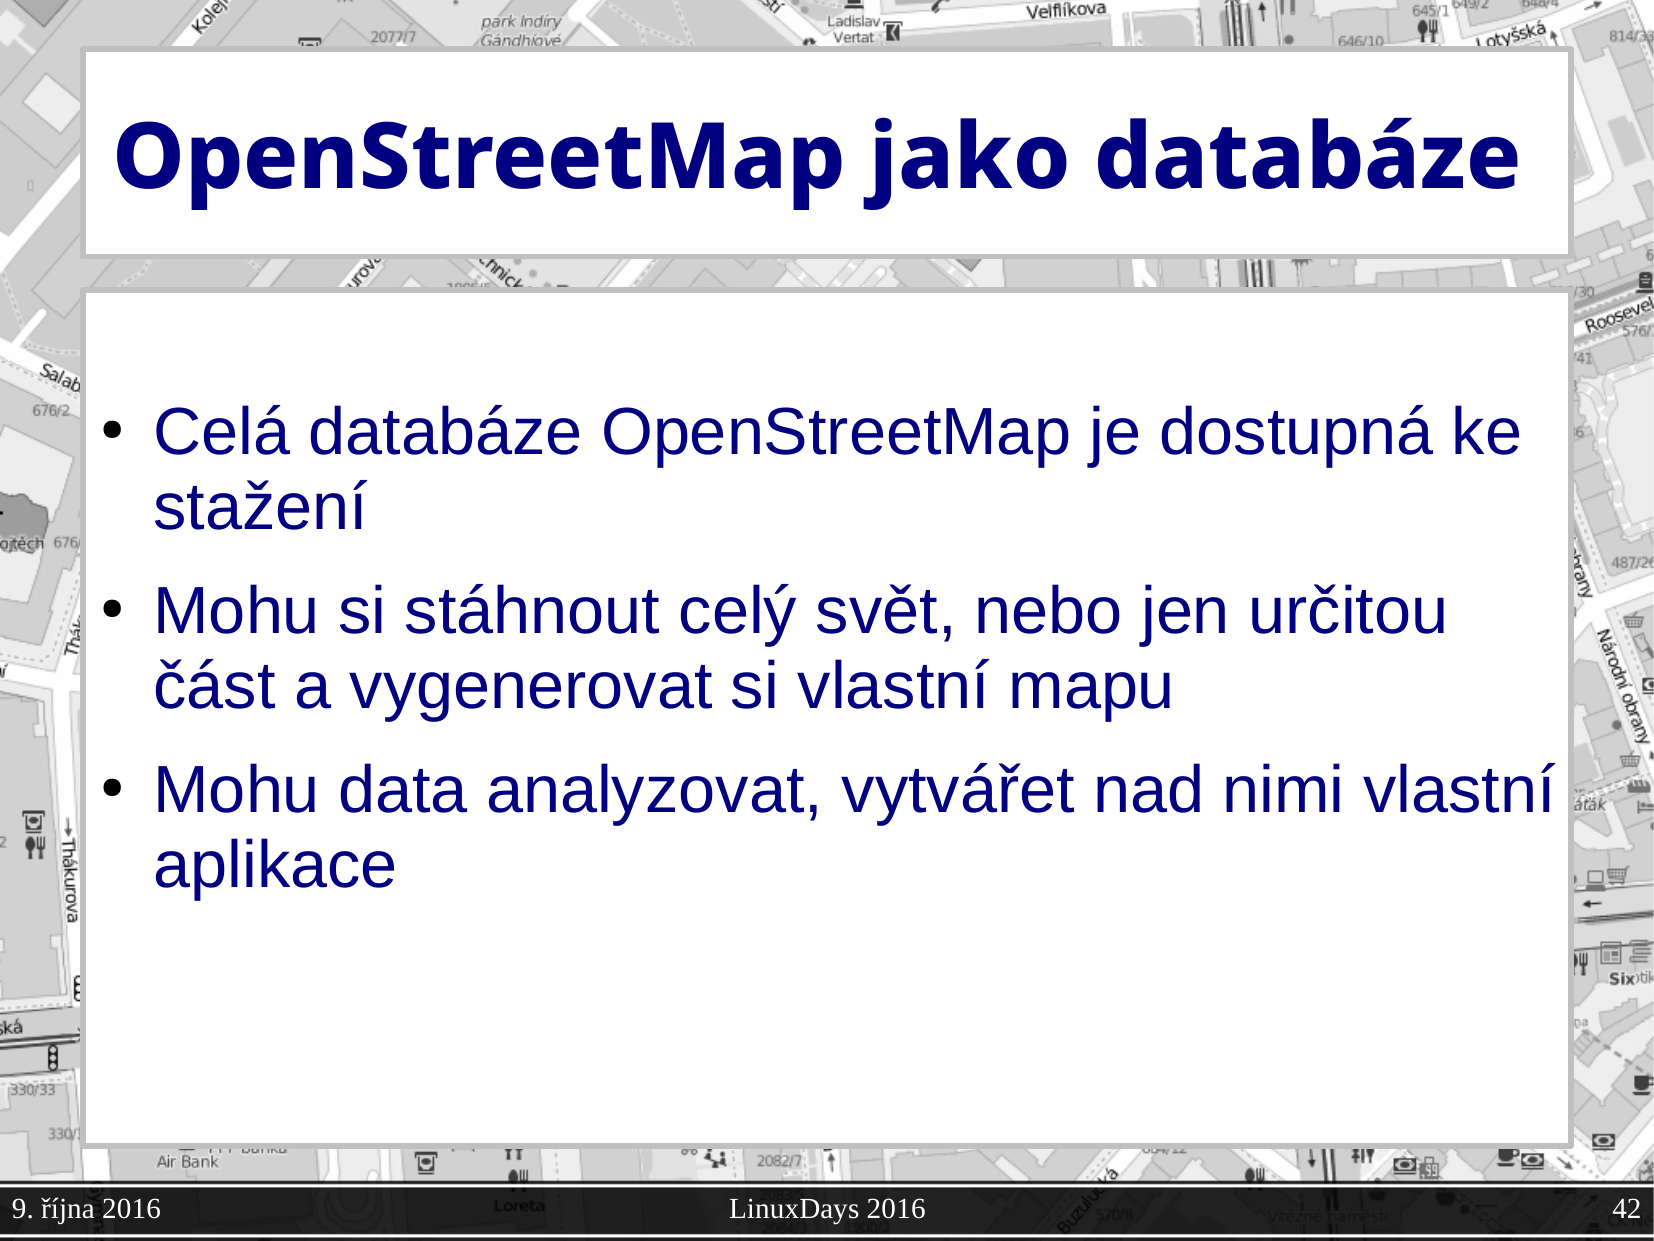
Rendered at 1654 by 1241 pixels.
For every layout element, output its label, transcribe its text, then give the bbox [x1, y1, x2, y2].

title OpenStreetMap jako databáze [82, 49, 1571, 257]
picture [0, 0, 1654, 1241]
list Celá databáze OpenStreetMap je dostupná ke stažení Mohu si stáhnout celý svět, nebo jen určitou část a vygenerovat si vlastní mapu Mohu data analyzovat, vytvářet nad nimi vlastní aplikace [82, 290, 1571, 1146]
